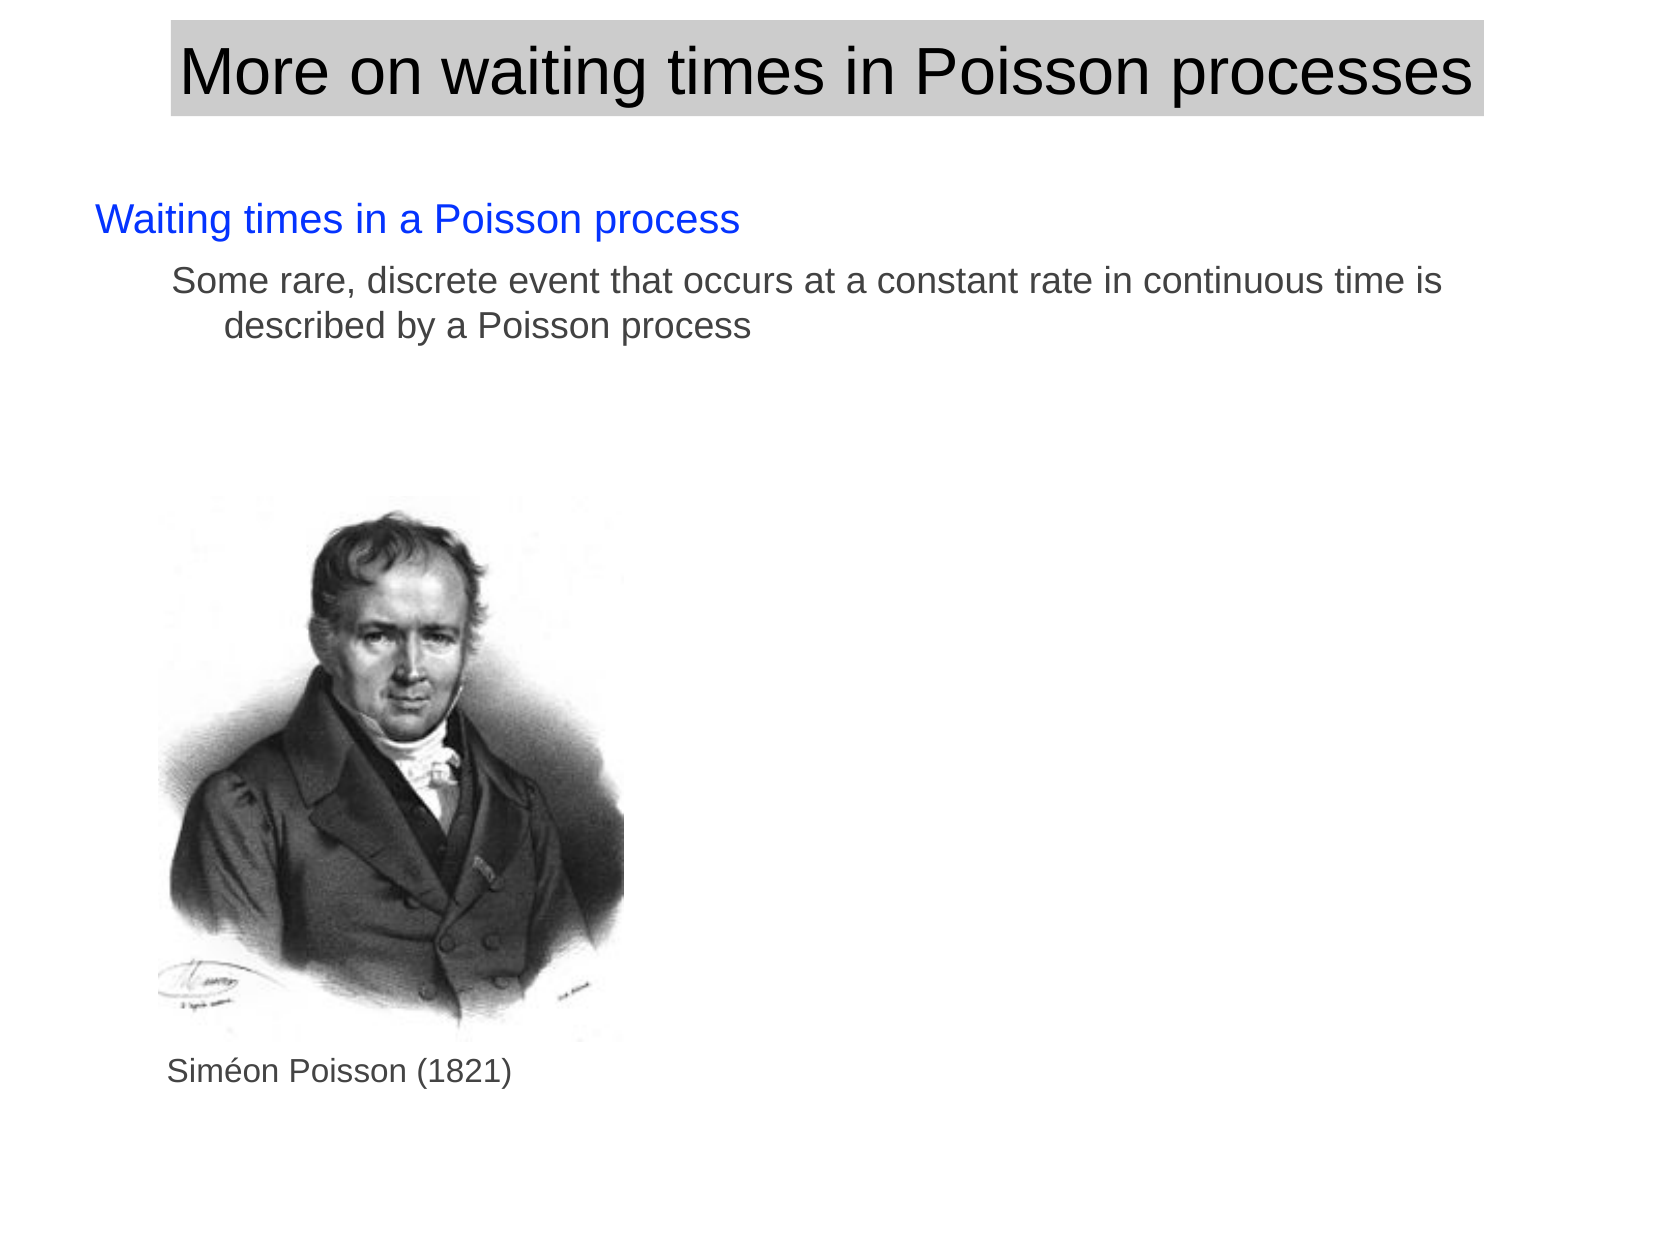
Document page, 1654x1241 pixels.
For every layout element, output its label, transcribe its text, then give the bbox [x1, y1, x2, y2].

text_box Siméon Poisson (1821) [158, 1041, 522, 1098]
text_box Waiting times in a Poisson process [86, 183, 1119, 251]
picture [158, 496, 624, 1042]
text_box Some rare, discrete event that occurs at a constant rate in continuous time is described by a Poisson process [163, 247, 1495, 355]
text_box More on waiting times in Poisson processes [170, 20, 1484, 117]
